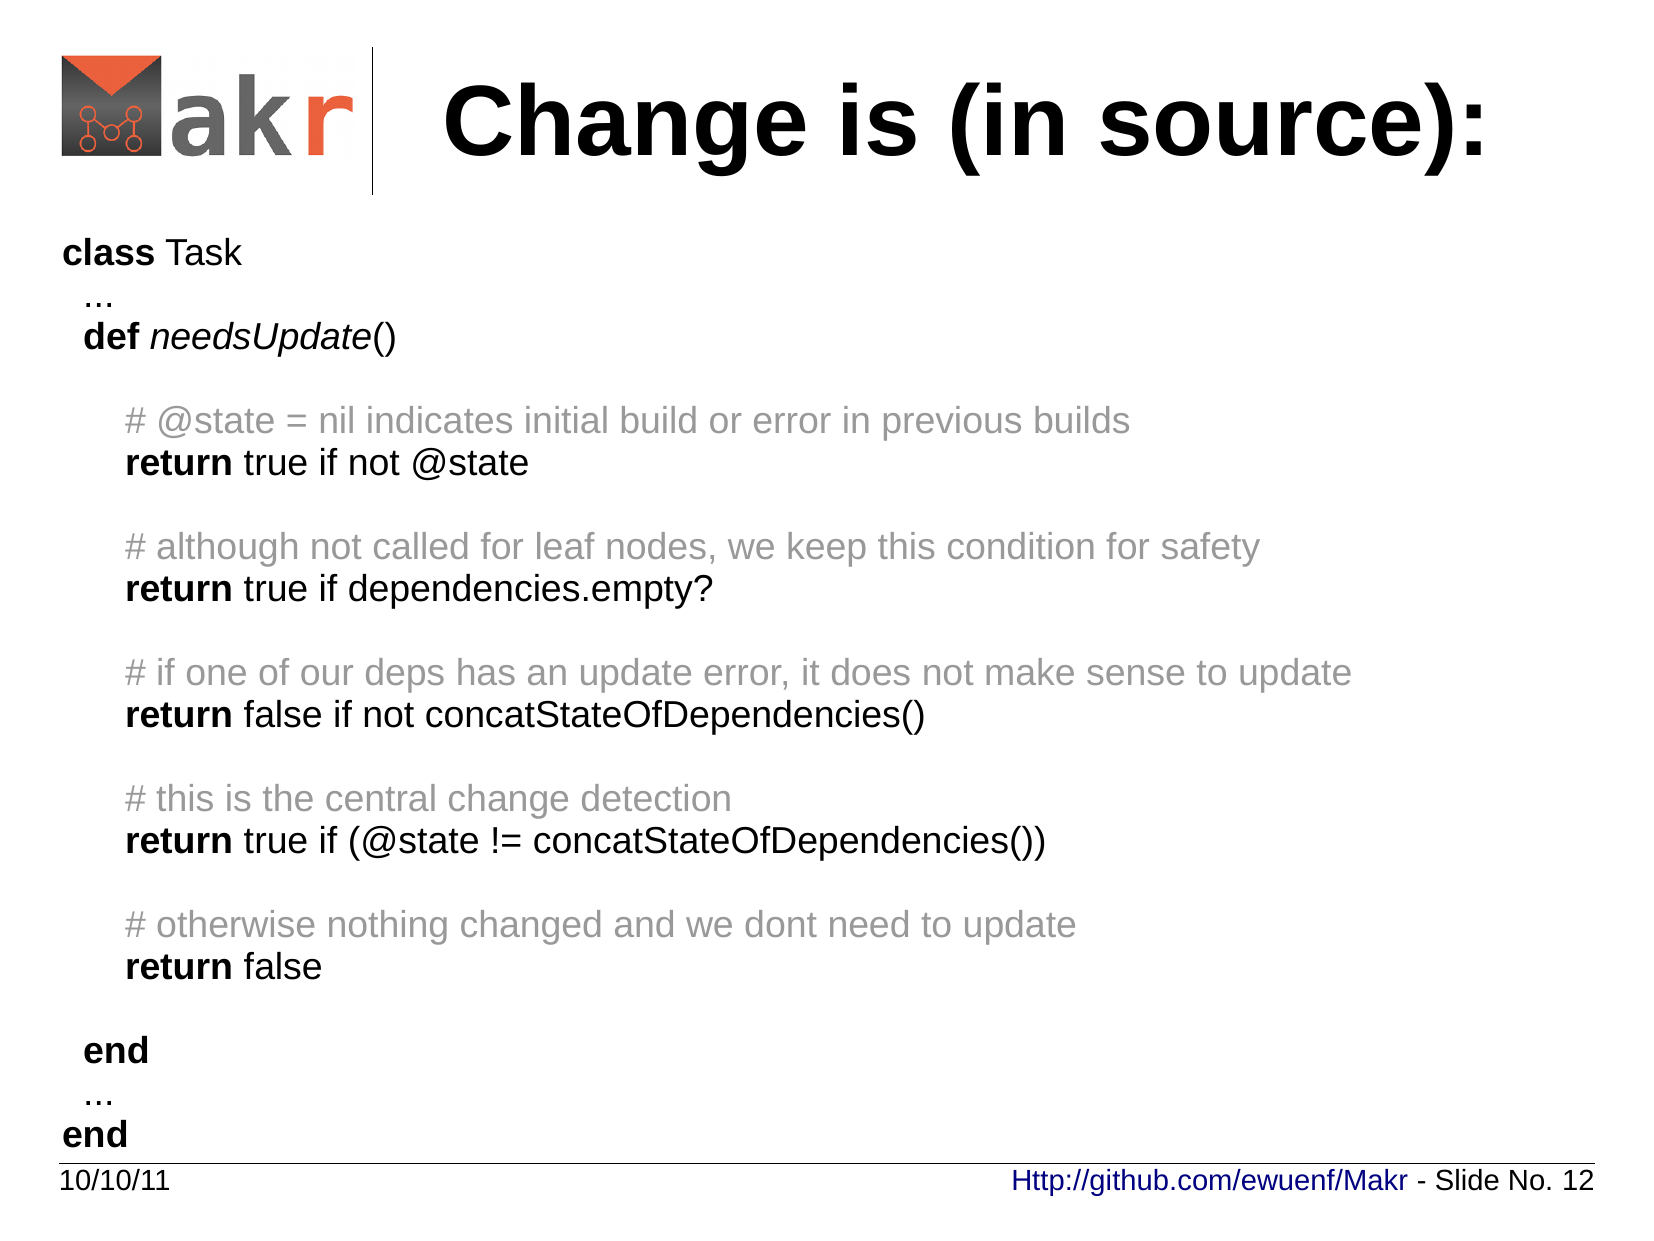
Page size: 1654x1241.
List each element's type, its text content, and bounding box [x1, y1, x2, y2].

picture [59, 53, 355, 158]
title Change is (in source): [442, 65, 1607, 177]
text_box class Task ... def needsUpdate() # @state = nil indicates initial build or error in previous builds return true if not @state # although not called for leaf nodes, we keep this condition for safety return true if dependencies.empty? # if one of our deps has an update error, it does not make sense to update return false if not concatStateOfDependencies() # this is the central change detection return true if (@state != concatStateOfDependencies()) # otherwise nothing changed and we dont need to update return false end ... end [47, 224, 1368, 1163]
